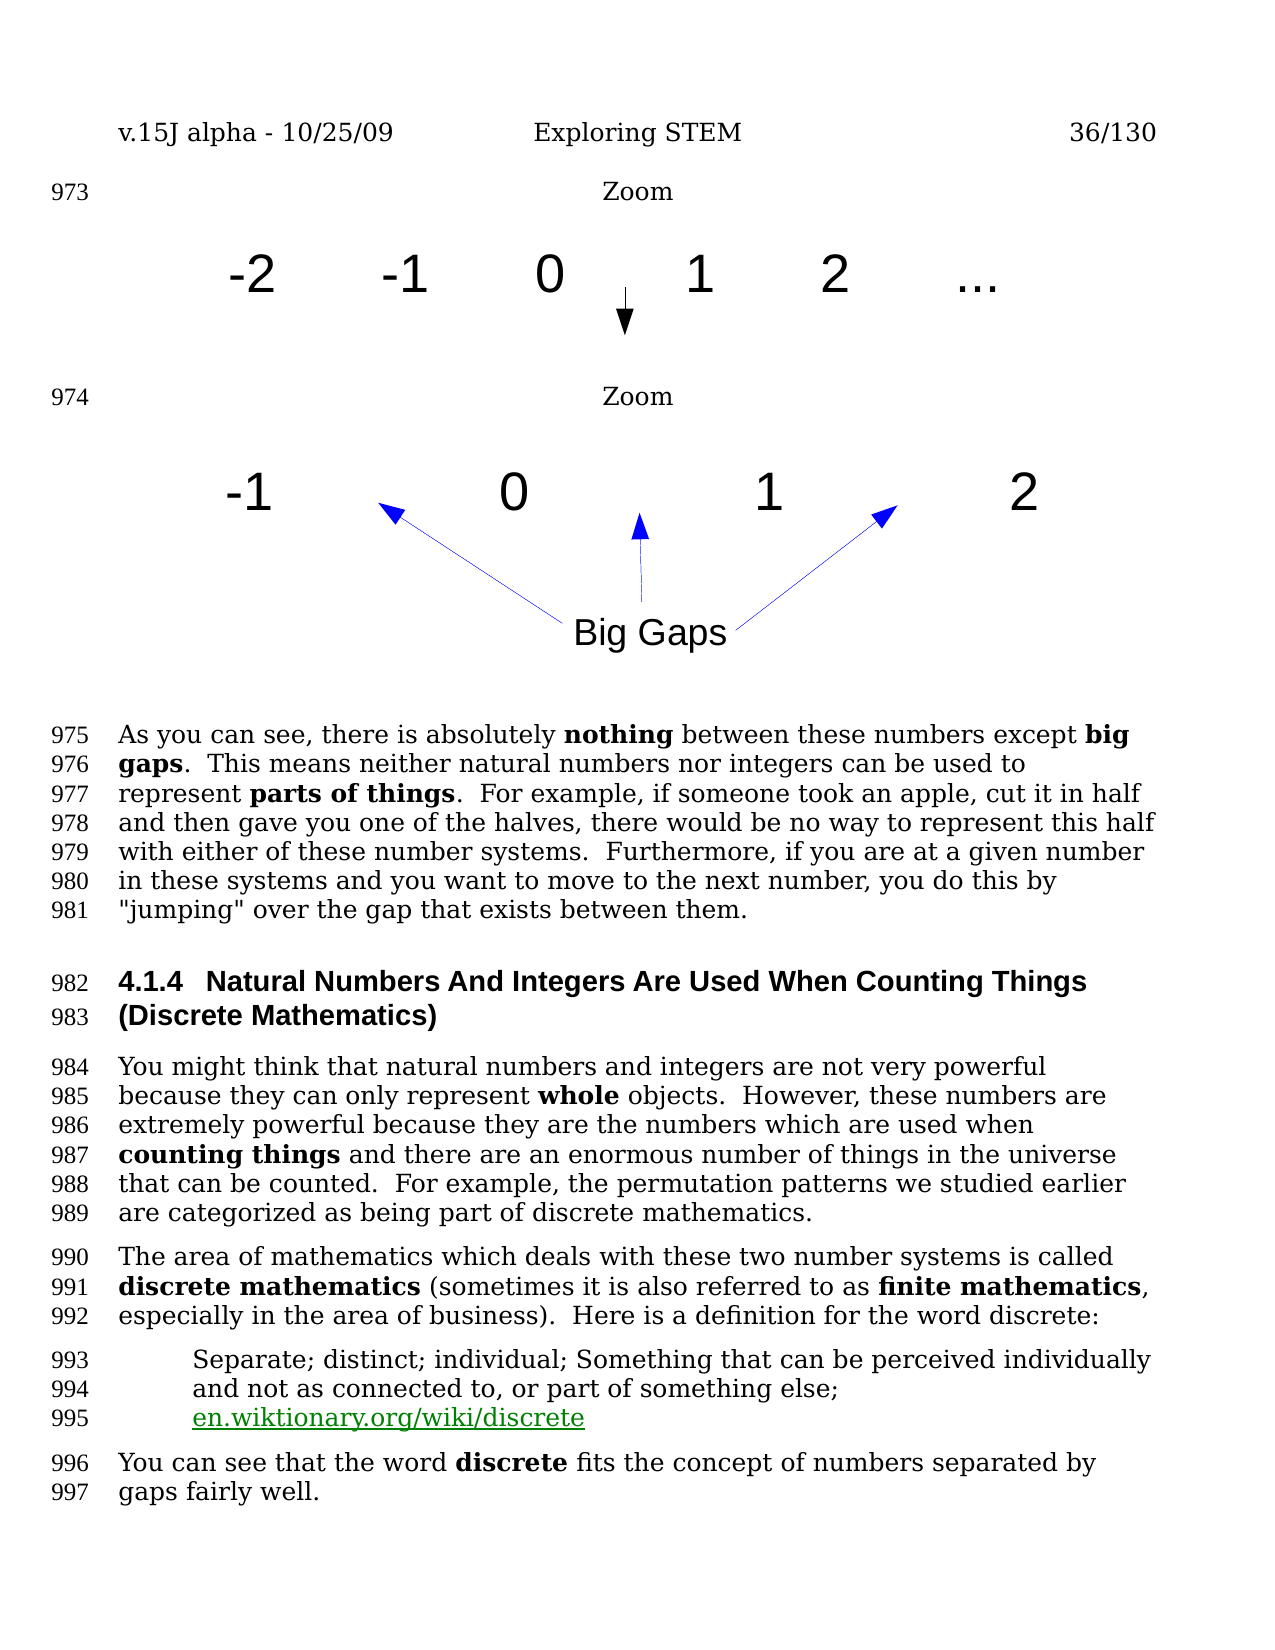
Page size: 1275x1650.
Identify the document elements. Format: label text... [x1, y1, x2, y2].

text The area of mathematics which deals with these two number systems is called discrete mathematics (sometimes it is also referred to as finite mathematics, especially in the area of business). Here is a definition for the word discrete: [118, 1242, 1157, 1330]
text Zoom [118, 177, 1157, 206]
text You can see that the word discrete fits the concept of numbers separated by gaps fairly well. [118, 1448, 1157, 1506]
text As you can see, there is absolutely nothing between these numbers except big gaps. This means neither natural numbers nor integers can be used to represent parts of things. For example, if someone took an apple, cut it in half and then gave you one of the halves, there would be no way to represent this half with either of these number systems. Furthermore, if you are at a given number in these systems and you want to move to the next number, you do this by "jumping" over the gap that exists between them. [118, 720, 1157, 925]
text Separate; distinct; individual; Something that can be perceived individually and not as connected to, or part of something else; en.wiktionary.org/wiki/discrete [192, 1345, 1157, 1433]
text You might think that natural numbers and integers are not very powerful because they can only represent whole objects. However, these numbers are extremely powerful because they are the numbers which are used when counting things and there are an enormous number of things in the universe that can be counted. For example, the permutation patterns we studied earlier are categorized as being part of discrete mathematics. [118, 1052, 1157, 1227]
text Zoom [118, 382, 1157, 411]
subtitle Natural Numbers And Integers Are Used When Counting Things (Discrete Mathematics) [118, 964, 1157, 1031]
